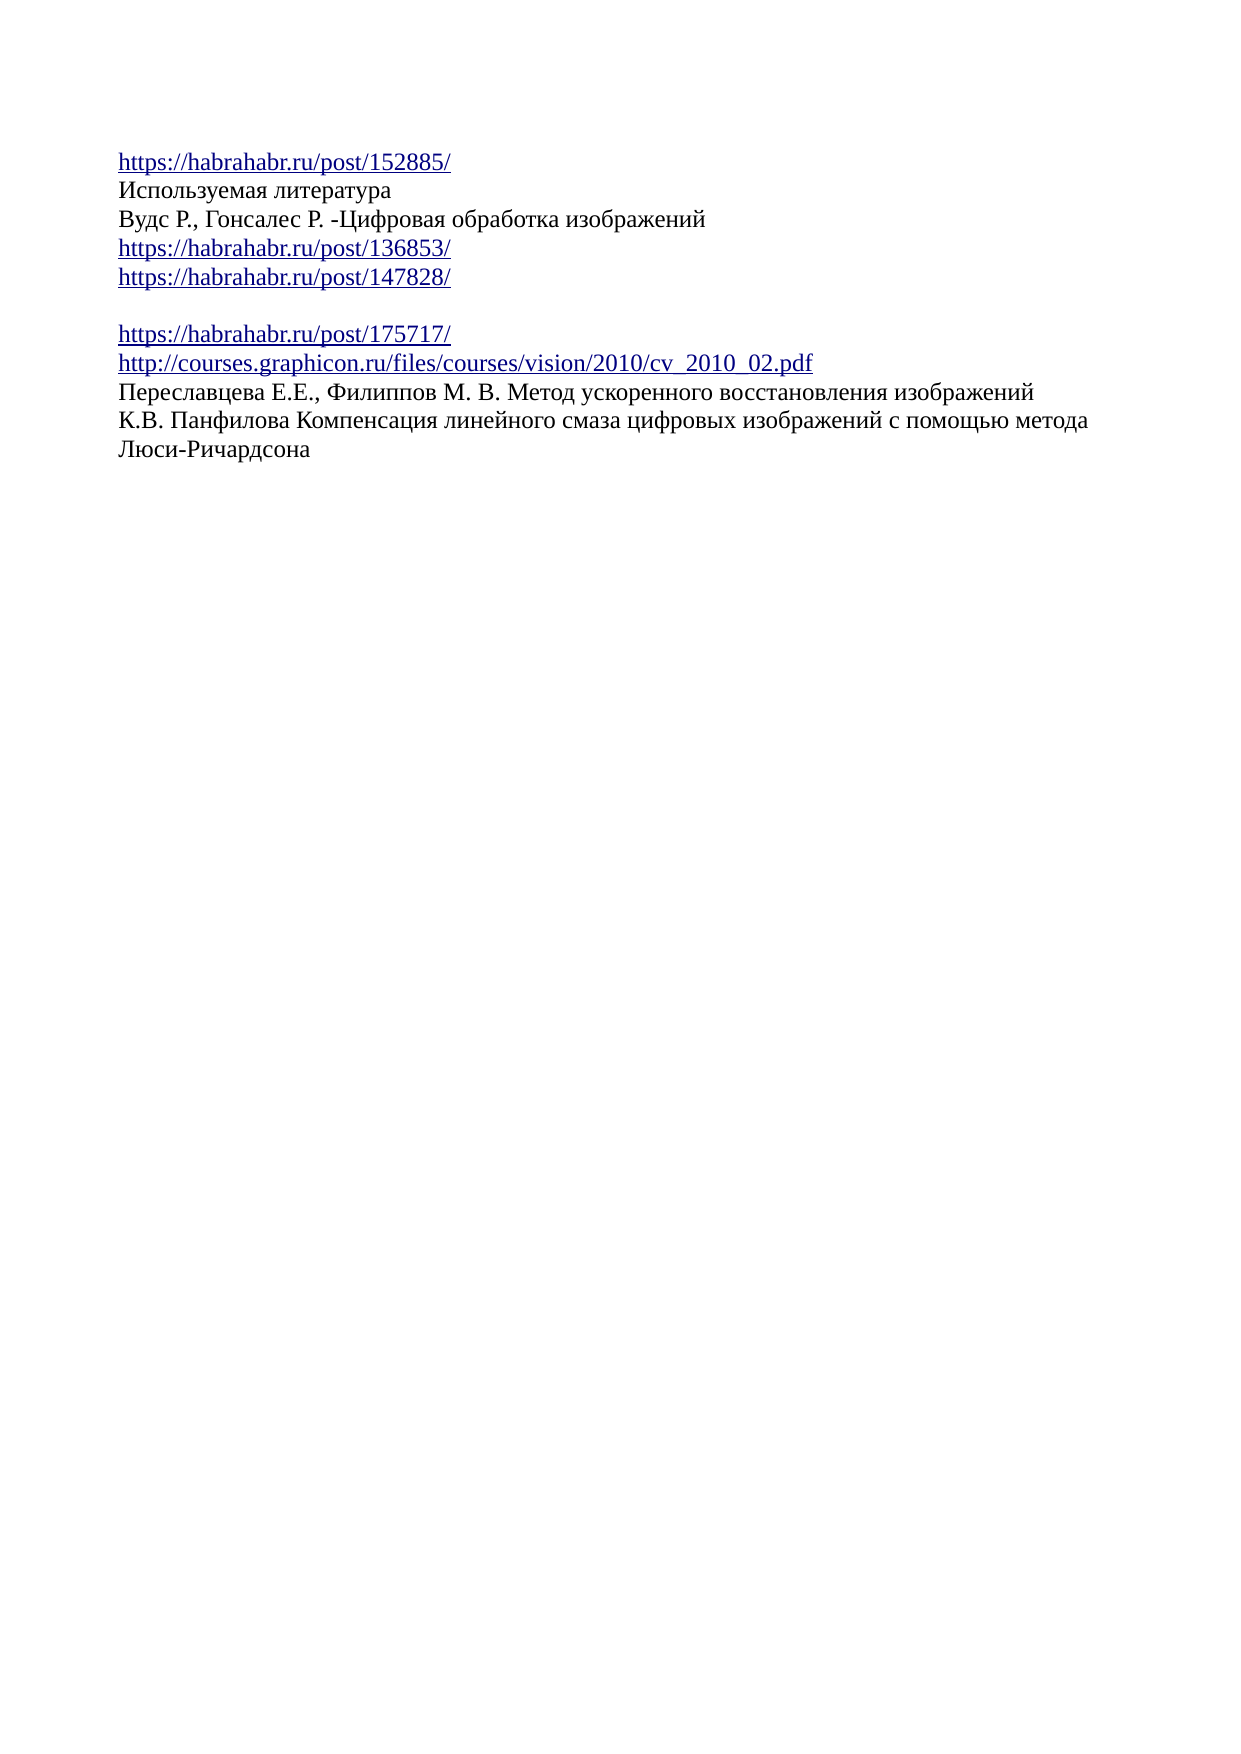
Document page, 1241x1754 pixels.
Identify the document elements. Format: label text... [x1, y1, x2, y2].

text К.В. Панфилова Компенсация линейного смаза цифровых изображений с помощью метода Люси-Ричардсона [118, 406, 1122, 463]
text https://habrahabr.ru/post/152885/ [118, 147, 1122, 176]
text https://habrahabr.ru/post/136853/ [118, 233, 1122, 262]
text Вудс Р., Гонсалес Р. -Цифровая обработка изображений [118, 204, 1122, 233]
text https://habrahabr.ru/post/175717/ [118, 319, 1122, 348]
text Используемая литература [118, 176, 1122, 204]
text Переславцева Е.Е., Филиппов М. В. Метод ускоренного восстановления изображений [118, 377, 1122, 406]
text http://courses.graphicon.ru/files/courses/vision/2010/cv_2010_02.pdf [118, 348, 1122, 377]
text https://habrahabr.ru/post/147828/ [118, 262, 1122, 291]
